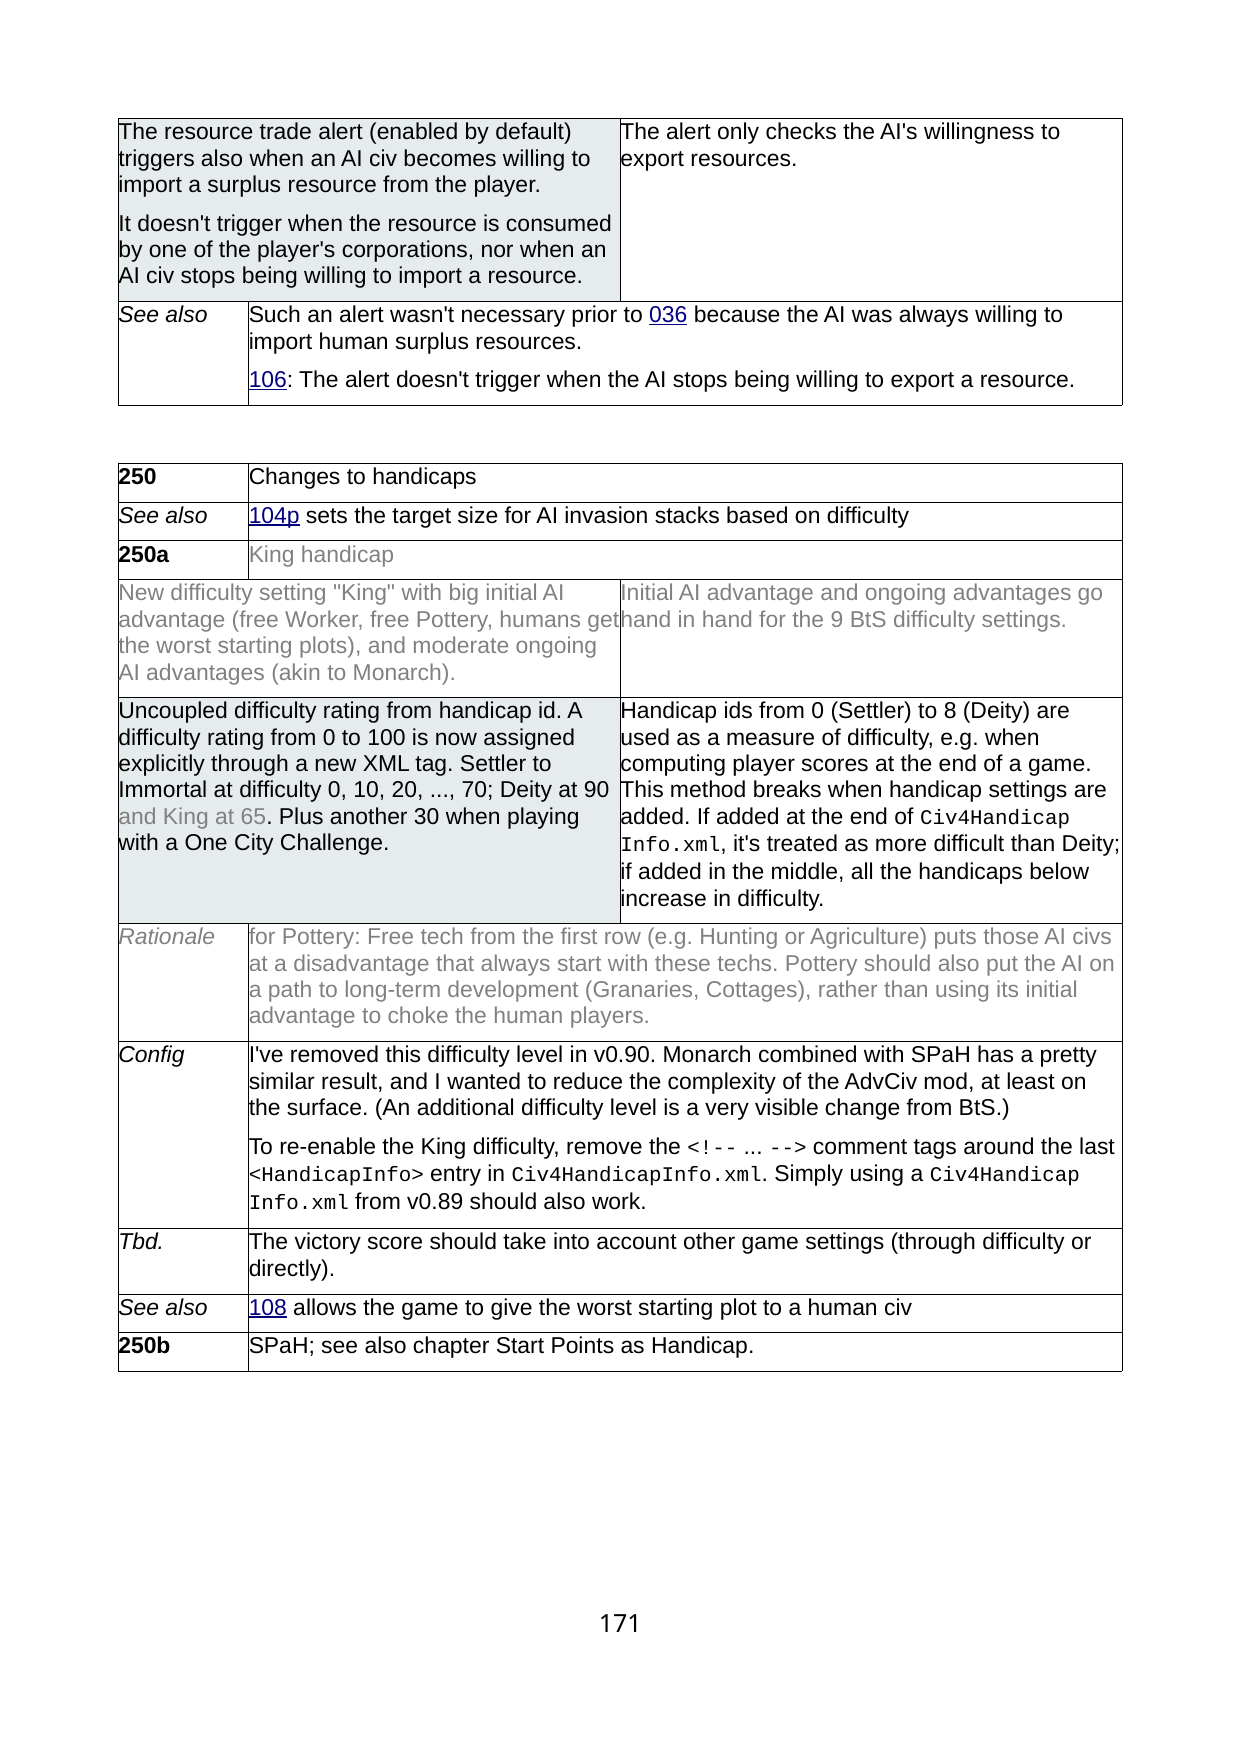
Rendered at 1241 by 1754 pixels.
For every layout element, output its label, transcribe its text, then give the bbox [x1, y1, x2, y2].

table_cell Handicap ids from 0 (Settler) to 8 (Deity) are used as a measure of difficulty, e.g. when computing player scores at the end of a game. This method breaks when handicap settings are added. If added at the end of Civ4Handicap Info.xml, it's treated as more difficult than Deity; if added in the middle, all the handicaps below increase in difficulty. [621, 698, 1122, 923]
table_cell for Pottery: Free tech from the first row (e.g. Hunting or Agriculture) puts those AI civs at a disadvantage that always start with these techs. Pottery should also put the AI on a path to long-term development (Granaries, Cottages), rather than using its initial advantage to choke the human players. [249, 924, 1122, 1041]
table_cell See also [119, 503, 248, 540]
table_cell 108 allows the game to give the worst starting plot to a human civ [249, 1295, 1122, 1332]
table_cell Config [119, 1042, 248, 1228]
table_cell New difficulty setting "King" with big initial AI advantage (free Worker, free Pottery, humans get the worst starting plots), and moderate ongoing AI advantages (akin to Monarch). [119, 580, 620, 697]
table_header Changes to handicaps [249, 464, 1122, 502]
table_cell Initial AI advantage and ongoing advantages go hand in hand for the 9 BtS difficulty settings. [621, 580, 1122, 697]
table_cell King handicap [249, 541, 1122, 579]
table_cell See also [119, 1295, 248, 1332]
table_cell Uncoupled difficulty rating from handicap id. A difficulty rating from 0 to 100 is now assigned explicitly through a new XML tag. Settler to Immortal at difficulty 0, 10, 20, ..., 70; Deity at 90 and King at 65. Plus another 30 when playing with a One City Challenge. [119, 698, 620, 923]
table_cell Such an alert wasn't necessary prior to 036 because the AI was always willing to import human surplus resources. 106: The alert doesn't trigger when the AI stops being willing to export a resource. [249, 302, 1122, 405]
table_cell See also [119, 302, 248, 405]
table_cell The alert only checks the AI's willingness to export resources. [621, 119, 1122, 301]
table_header 250 [119, 464, 248, 502]
table_cell 104p sets the target size for AI invasion stacks based on difficulty [249, 503, 1122, 540]
table_cell Tbd. [119, 1229, 248, 1293]
table_cell The victory score should take into account other game settings (through difficulty or directly). [249, 1229, 1122, 1293]
table_cell SPaH; see also chapter Start Points as Handicap. [249, 1333, 1122, 1371]
table_cell I've removed this difficulty level in v0.90. Monarch combined with SPaH has a pretty similar result, and I wanted to reduce the complexity of the AdvCiv mod, at least on the surface. (An additional difficulty level is a very visible change from BtS.) To re-enable the King difficulty, remove the <!-- ... --> comment tags around the last <HandicapInfo> entry in Civ4HandicapInfo.xml. Simply using a Civ4Handicap Info.xml from v0.89 should also work. [249, 1042, 1122, 1228]
table_cell 250b [119, 1333, 248, 1371]
table_cell The resource trade alert (enabled by default) triggers also when an AI civ becomes willing to import a surplus resource from the player. It doesn't trigger when the resource is consumed by one of the player's corporations, nor when an AI civ stops being willing to import a resource. [119, 119, 620, 301]
table_cell 250a [119, 541, 248, 579]
table_cell Rationale [119, 924, 248, 1041]
